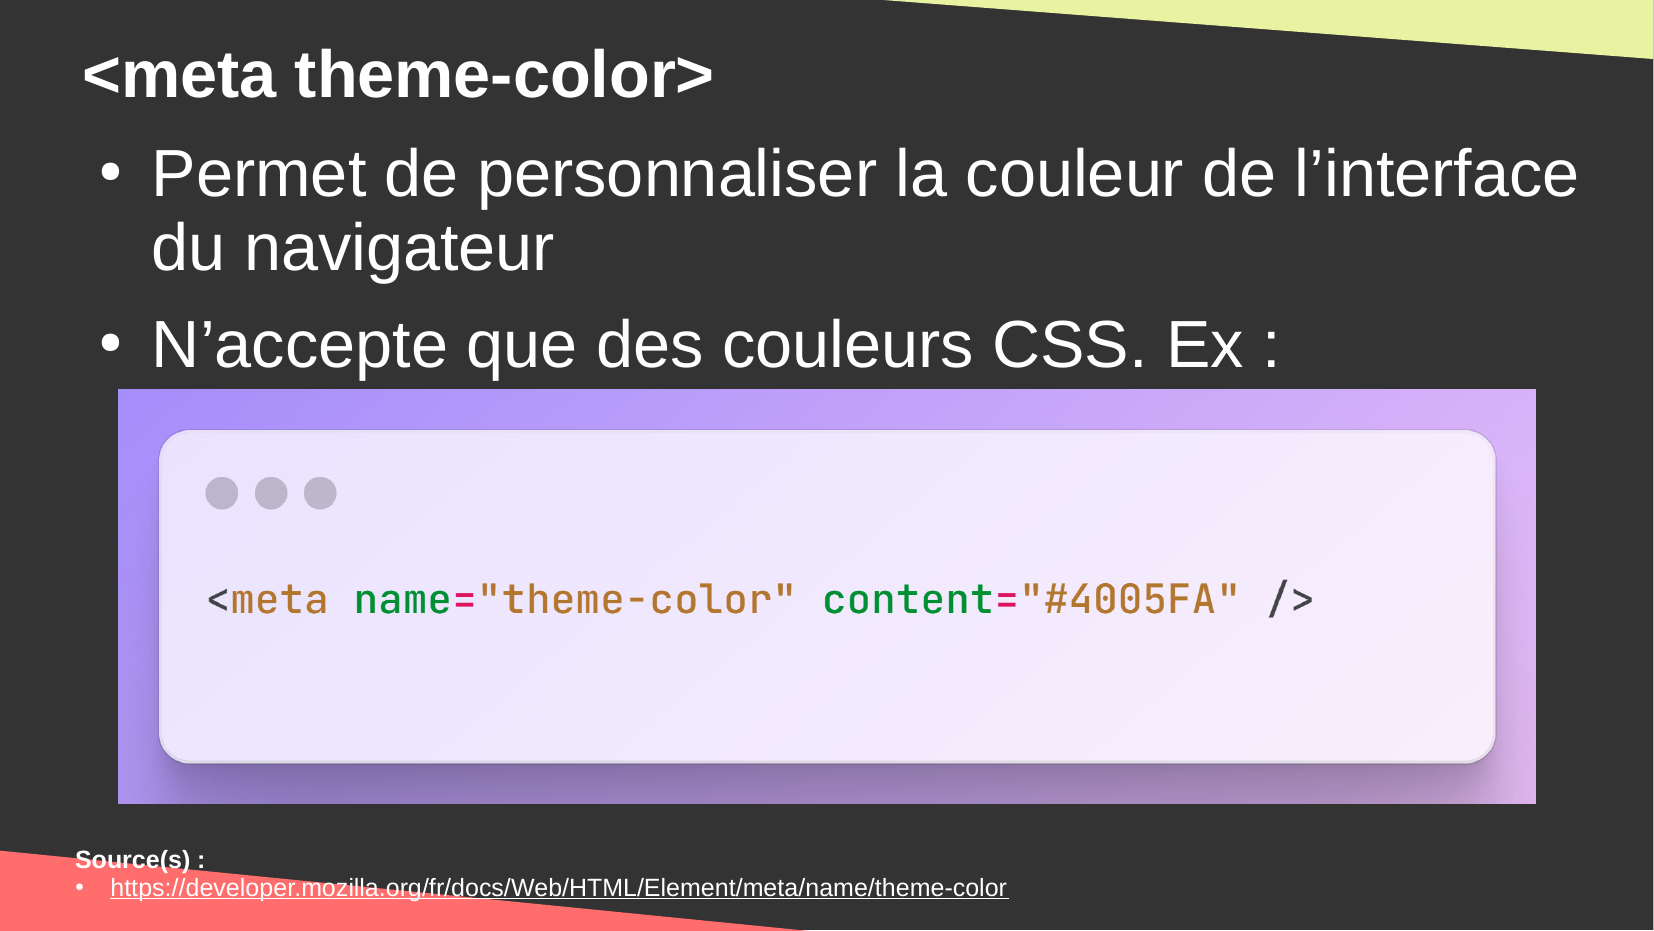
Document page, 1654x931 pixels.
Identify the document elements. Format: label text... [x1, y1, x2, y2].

list Permet de personnaliser la couleur de l’interface du navigateur N’accepte que des couleurs CSS. Ex : [80, 135, 1605, 390]
picture [118, 389, 1536, 804]
text_box Source(s) : https://developer.mozilla.org/fr/docs/Web/HTML/Element/meta/name/theme-color [60, 838, 1546, 922]
text_box [883, 0, 1654, 60]
title [82, 37, 1276, 122]
text_box [0, 850, 810, 931]
